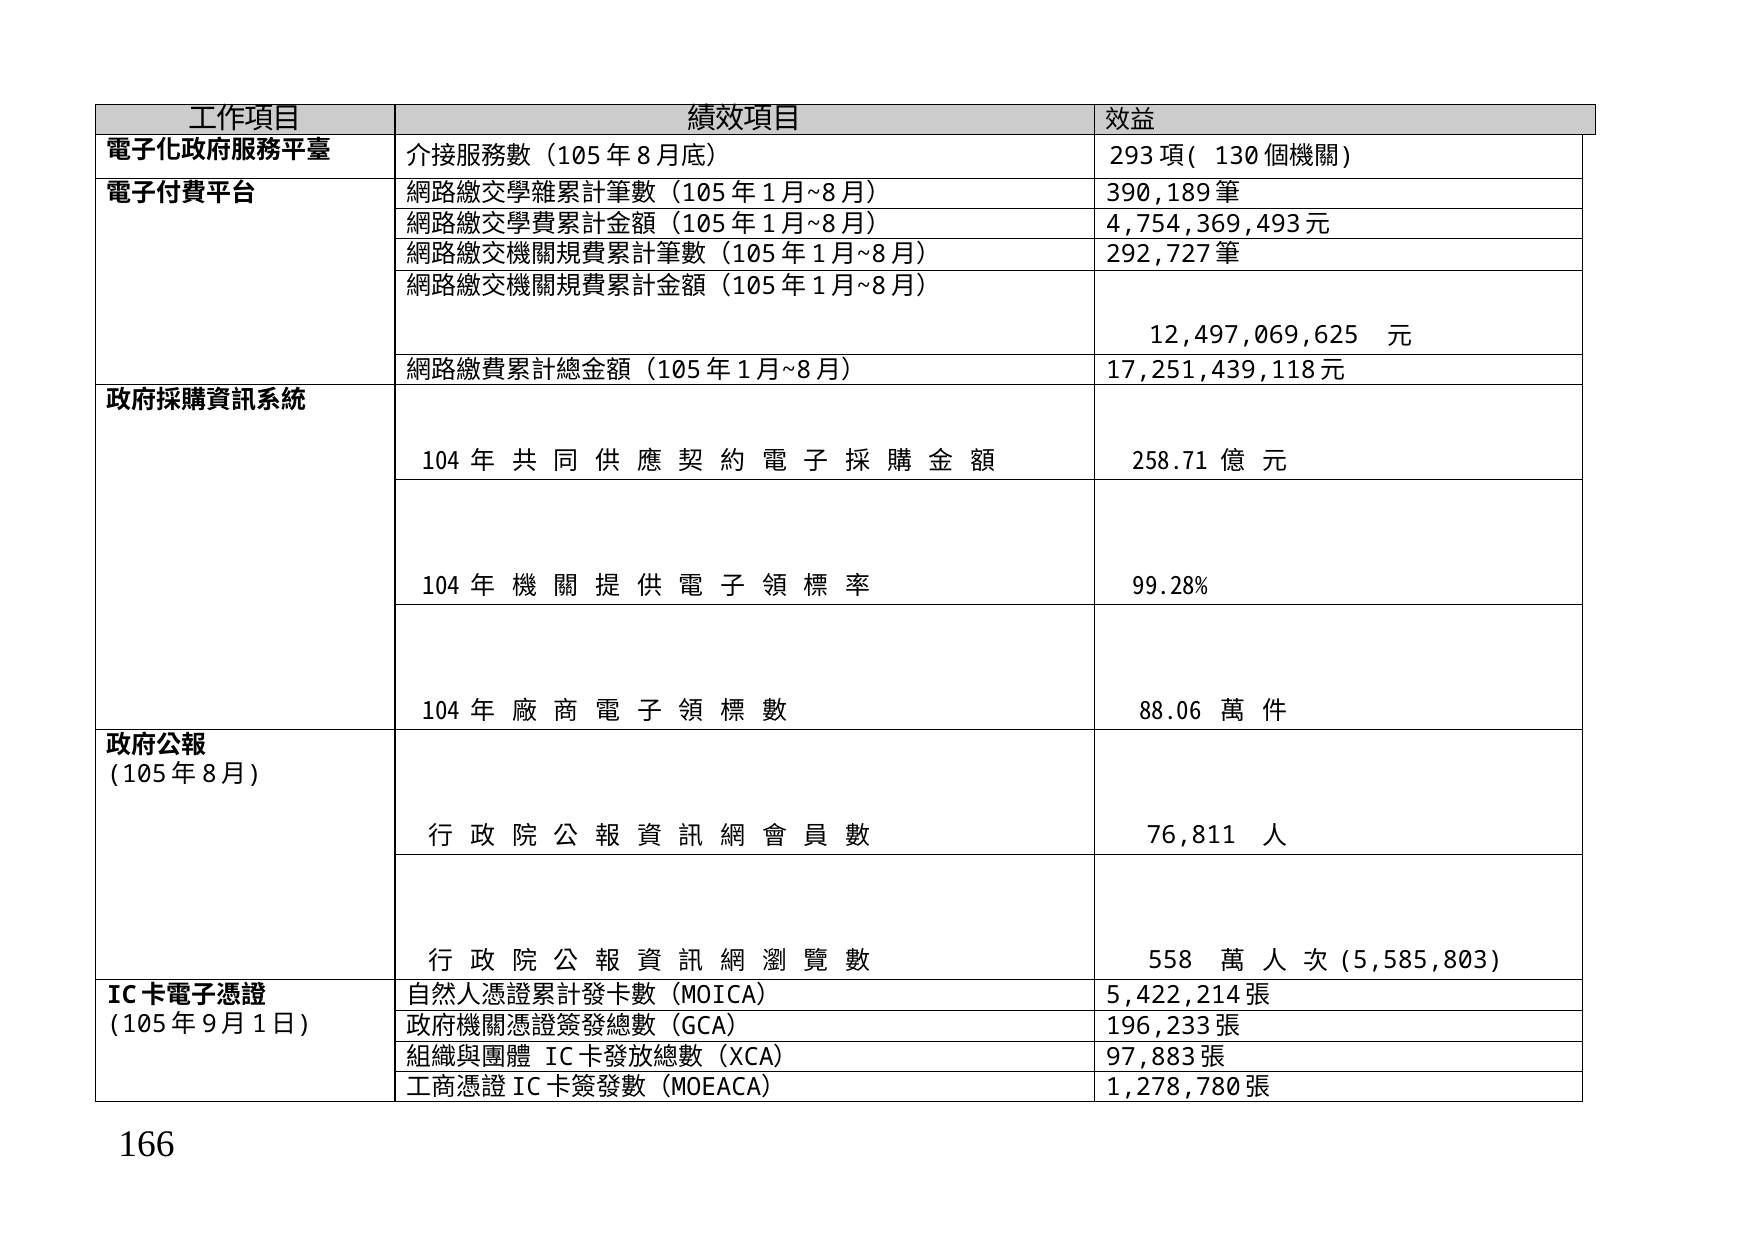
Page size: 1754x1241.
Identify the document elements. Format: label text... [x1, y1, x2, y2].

table_cell 104年機關提供電子領標率 [396, 480, 1094, 604]
table_cell 網路繳交機關規費累計金額（105年1月~8月） [396, 271, 1094, 354]
table_cell [1583, 354, 1595, 384]
table_cell 工商憑證IC卡簽發數（MOEACA） [396, 1072, 1094, 1101]
table_cell 政府機關憑證簽發總數（GCA） [396, 1011, 1094, 1041]
table_cell 組織與團體 IC卡發放總數（XCA） [396, 1042, 1094, 1071]
table_cell [1583, 1041, 1595, 1071]
table_cell [1583, 208, 1595, 238]
table_cell 104年共同供應契約電子採購金額 [396, 385, 1094, 479]
table_cell [1583, 1071, 1595, 1101]
table_cell 網路繳交機關規費累計筆數（105年1月~8月） [396, 239, 1094, 270]
table_cell [1583, 1010, 1595, 1041]
table_cell [1583, 238, 1595, 270]
table_cell 17,251,439,118元 [1095, 355, 1582, 384]
table_header 績效項目 [396, 105, 1094, 134]
table_cell 1,278,780張 [1095, 1072, 1582, 1101]
table_cell 558萬人次(5,585,803) [1095, 855, 1582, 979]
table_cell [1583, 270, 1595, 354]
table_cell [1583, 604, 1595, 729]
table_cell 電子化政府服務平臺 [96, 135, 394, 177]
table_cell [1583, 979, 1595, 1010]
table_cell 介接服務數（105年8月底） [396, 135, 1094, 177]
table_cell 網路繳交學雜累計筆數（105年1月~8月） [396, 179, 1094, 208]
table_cell 網路繳費累計總金額（105年1月~8月） [396, 355, 1094, 384]
table_cell 政府公報 (105年8月) [96, 730, 394, 979]
table_cell 293項( 130個機關) [1095, 135, 1582, 177]
table_cell 97,883張 [1095, 1042, 1582, 1071]
table_cell 12,497,069,625元 [1095, 271, 1582, 354]
table_cell 196,233張 [1095, 1011, 1582, 1041]
table_cell 292,727筆 [1095, 239, 1582, 270]
table_cell [1583, 729, 1595, 854]
table_cell IC卡電子憑證 (105年9月1日) [96, 980, 394, 1101]
table_cell 政府採購資訊系統 [96, 385, 394, 729]
table_cell 258.71億元 [1095, 385, 1582, 479]
table_cell 390,189筆 [1095, 179, 1582, 208]
table_header 工作項目 [96, 105, 394, 134]
table_cell [1583, 854, 1595, 979]
table_cell [1583, 384, 1595, 479]
table_cell 行政院公報資訊網瀏覽數 [396, 855, 1094, 979]
table_cell 自然人憑證累計發卡數（MOICA） [396, 980, 1094, 1010]
table_cell 104年廠商電子領標數 [396, 605, 1094, 729]
table_cell [1583, 479, 1595, 604]
table_cell 76,811人 [1095, 730, 1582, 854]
table_cell 4,754,369,493元 [1095, 209, 1582, 238]
table_cell 88.06萬件 [1095, 605, 1582, 729]
table_cell 行政院公報資訊網會員數 [396, 730, 1094, 854]
table_header 效益 [1095, 105, 1595, 134]
table_cell [1583, 135, 1595, 177]
table_cell 網路繳交學費累計金額（105年1月~8月） [396, 209, 1094, 238]
table_cell 99.28% [1095, 480, 1582, 604]
table_cell [1583, 178, 1595, 208]
table_cell 電子付費平台 [96, 179, 394, 384]
table_cell 5,422,214張 [1095, 980, 1582, 1010]
